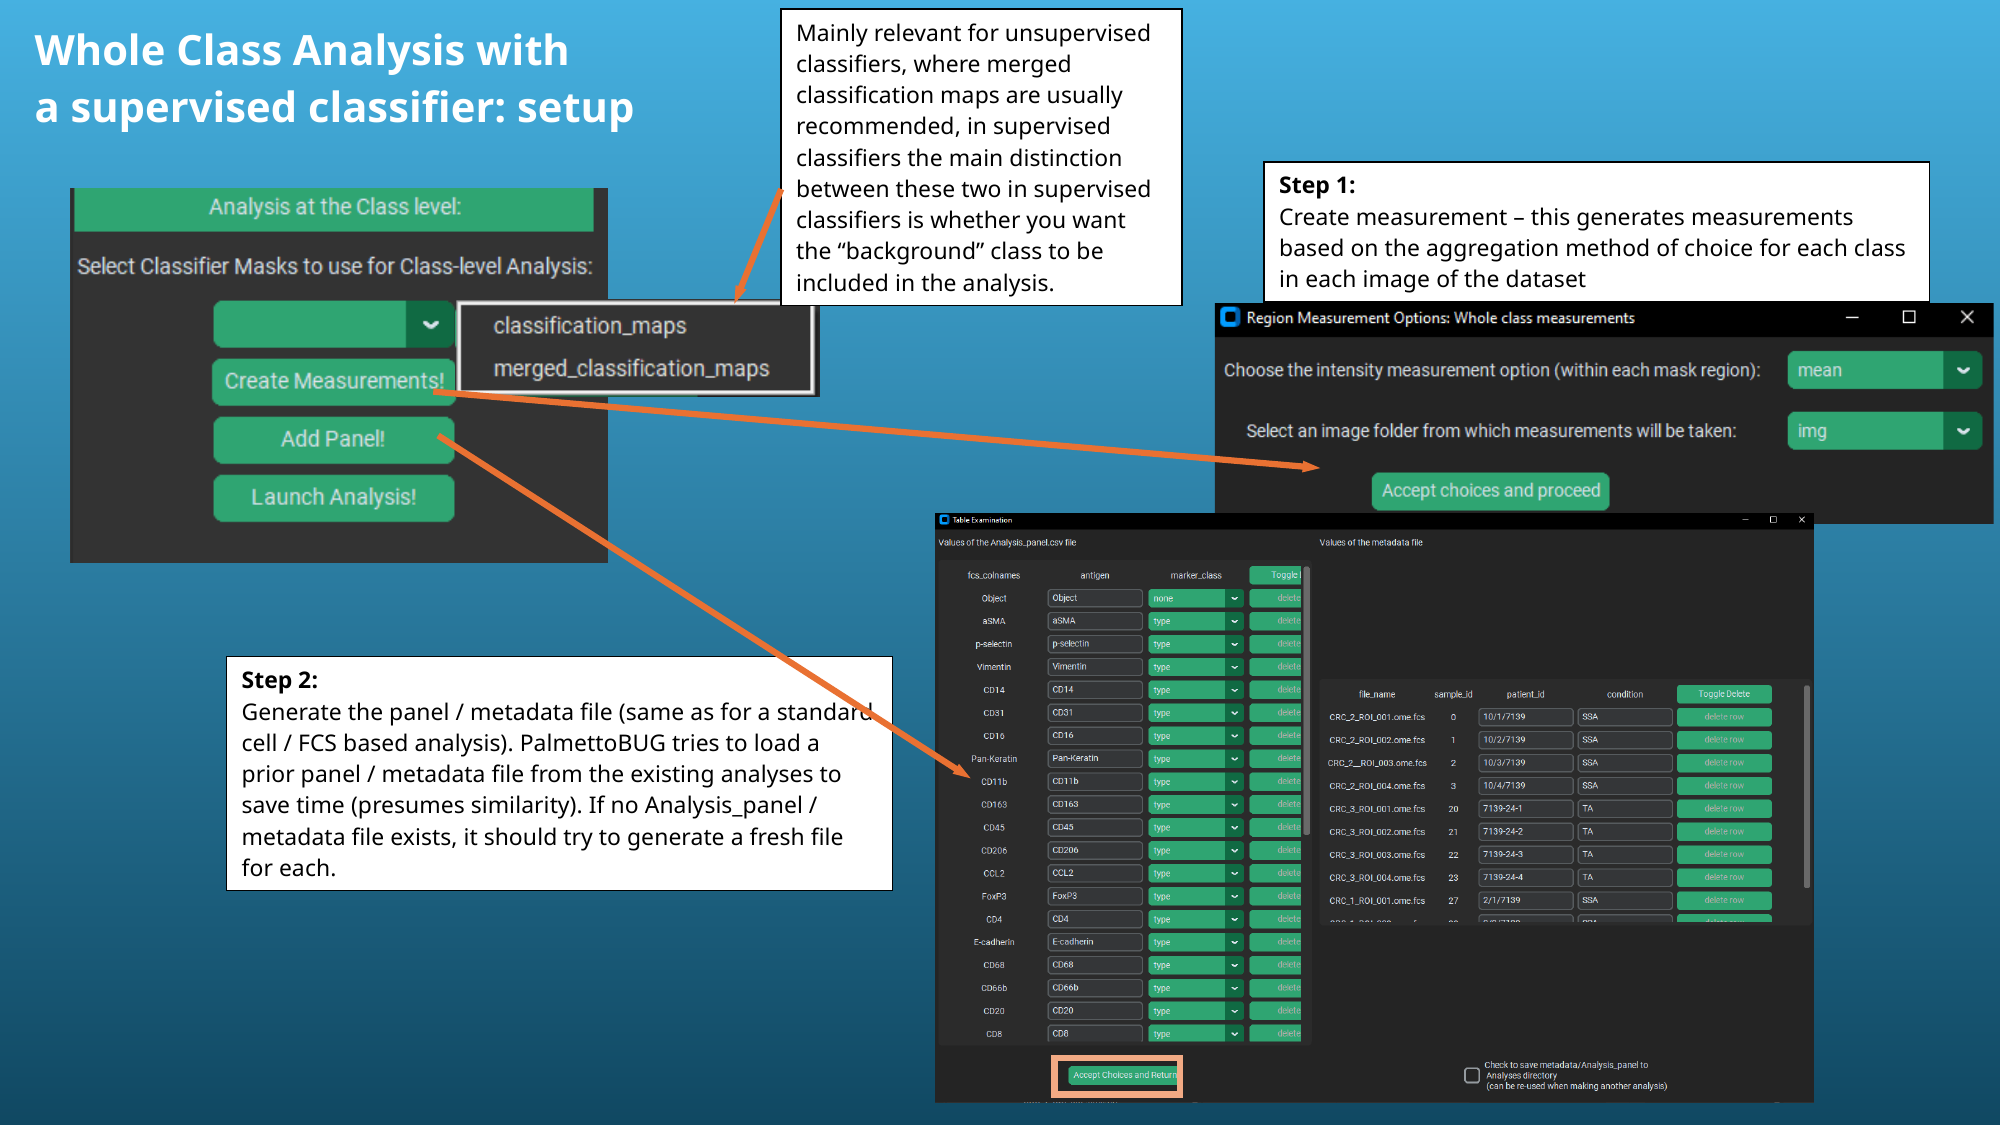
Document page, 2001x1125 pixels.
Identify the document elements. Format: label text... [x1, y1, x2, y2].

text_box Whole Class Analysis with a supervised classifier: setup [19, 12, 659, 178]
text_box Step 2: Generate the panel / metadata file (same as for a standard cell / FCS based analysis). PalmettoBUG tries to load a prior panel / metadata file from the existing analyses to save time (presumes similarity). If no Analysis_panel / metadata file exists, it should try to generate a fresh file for each. [226, 656, 893, 842]
text_box Step 2: Generate the panel / metadata file (same as for a standard cell / FCS based analysis). PalmettoBUG tries to load a prior panel / metadata file from the existing analyses to save time (presumes similarity). If no Analysis_panel / metadata file exists, it should try to generate a fresh file for each. [788, 656, 893, 723]
text_box Mainly relevant for unsupervised classifiers, where merged classification maps are usually recommended, in supervised classifiers the main distinction between these two in supervised classifiers is whether you want the “background” class to be included in the analysis. [781, 9, 1183, 279]
picture [70, 189, 820, 563]
text_box Step 1: Create measurement – this generates measurements based on the aggregation method of choice for each class in each image of the dataset [1264, 161, 1930, 289]
picture [935, 303, 1994, 1103]
